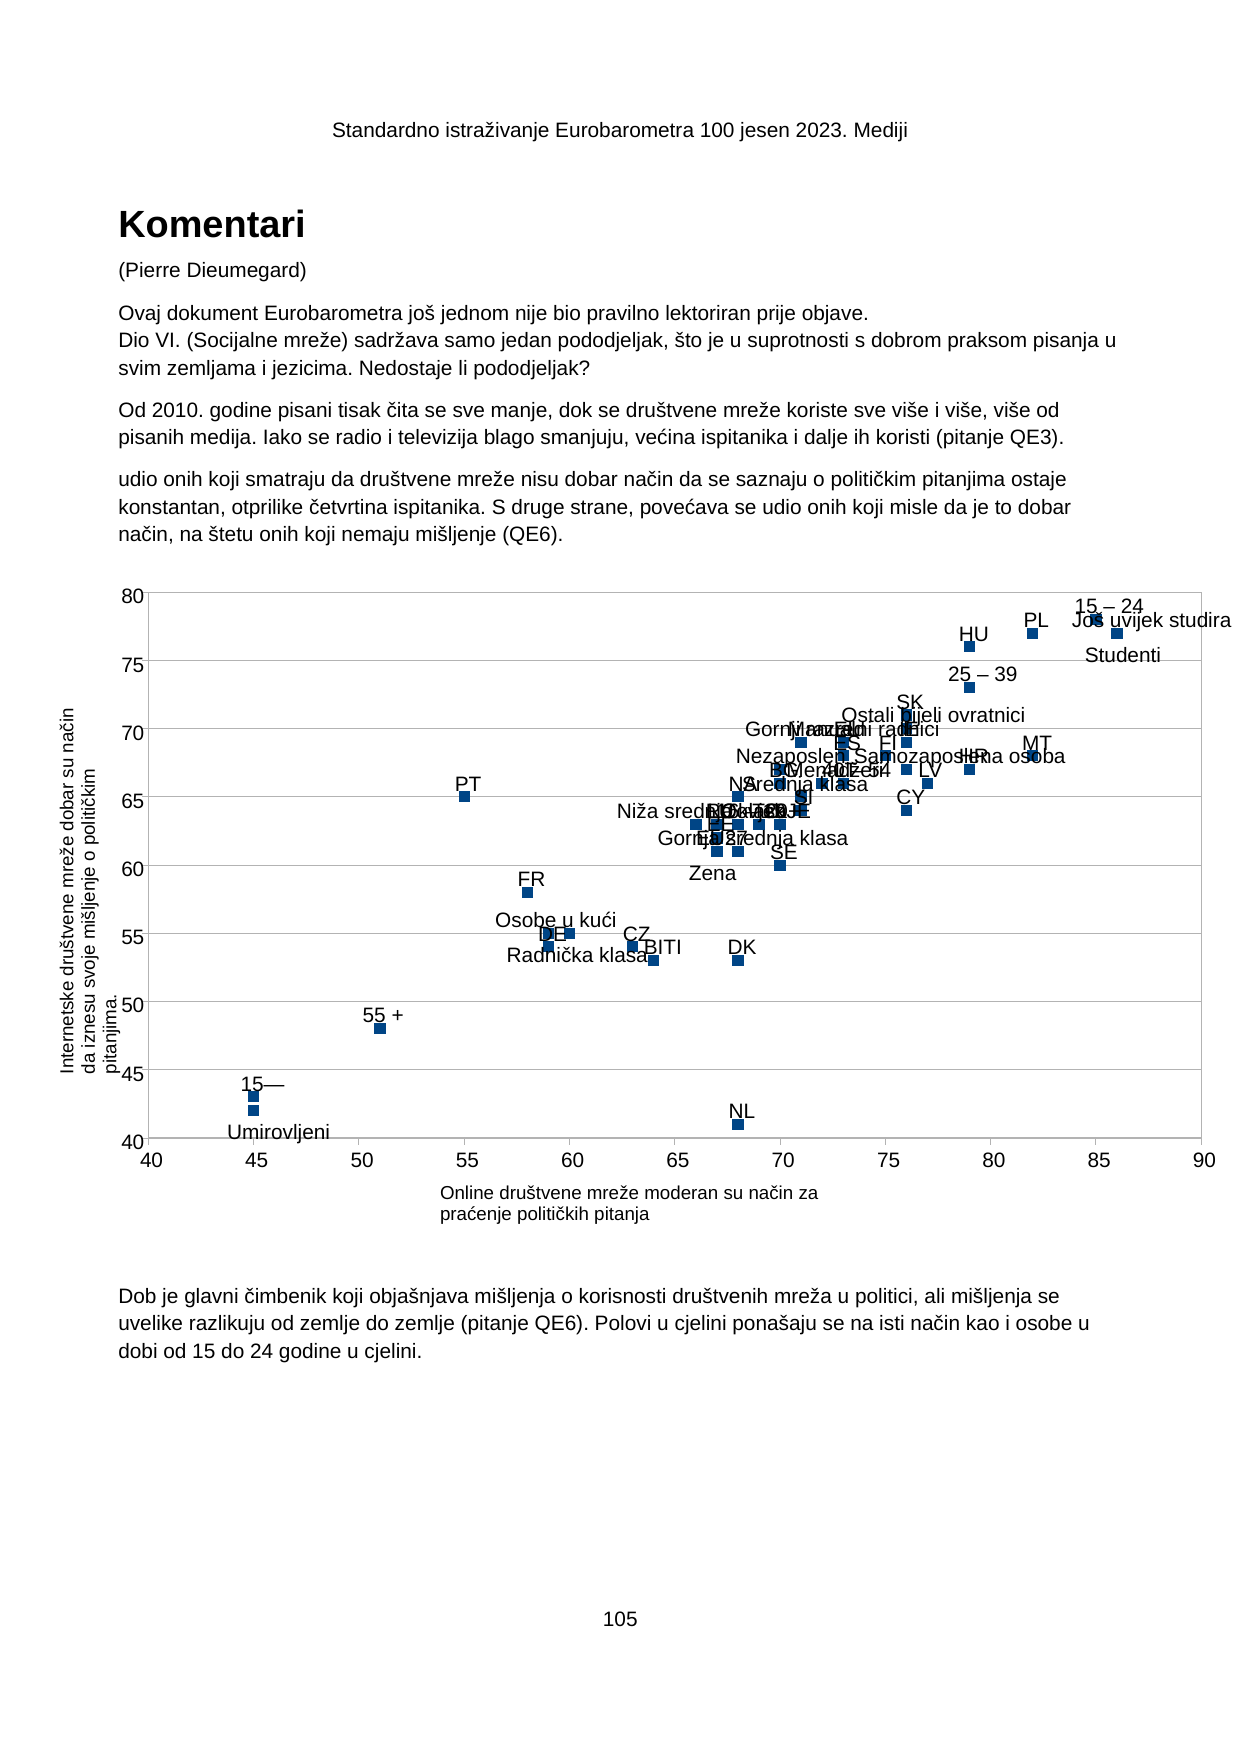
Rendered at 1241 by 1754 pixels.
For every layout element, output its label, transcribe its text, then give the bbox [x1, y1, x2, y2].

text udio onih koji smatraju da društvene mreže nisu dobar način da se saznaju o političkim pitanjima ostaje konstantan, otprilike četvrtina ispitanika. S druge strane, povećava se udio onih koji misle da je to dobar način, na štetu onih koji nemaju mišljenje (QE6). [118, 467, 1122, 546]
text [118, 564, 1122, 571]
text Dob je glavni čimbenik koji objašnjava mišljenja o korisnosti društvenih mreža u politici, ali mišljenja se uvelike razlikuju od zemlje do zemlje (pitanje QE6). Polovi u cjelini ponašaju se na isti način kao i osobe u dobi od 15 do 24 godine u cjelini. [118, 1218, 1122, 1362]
text Od 2010. godine pisani tisak čita se sve manje, dok se društvene mreže koriste sve više i više, više od pisanih medija. Iako se radio i televizija blago smanjuju, većina ispitanika i dalje ih koristi (pitanje QE3). [118, 397, 1122, 449]
text (Pierre Dieumegard) [118, 258, 1122, 282]
subtitle Komentari [118, 202, 1122, 246]
text Ovaj dokument Eurobarometra još jednom nije bio pravilno lektoriran prije objave. Dio VI. (Socijalne mreže) sadržava samo jedan pododjeljak, što je u suprotnosti s dobrom praksom pisanja u svim zemljama i jezicima. Nedostaje li pododjeljak? [118, 300, 1122, 379]
